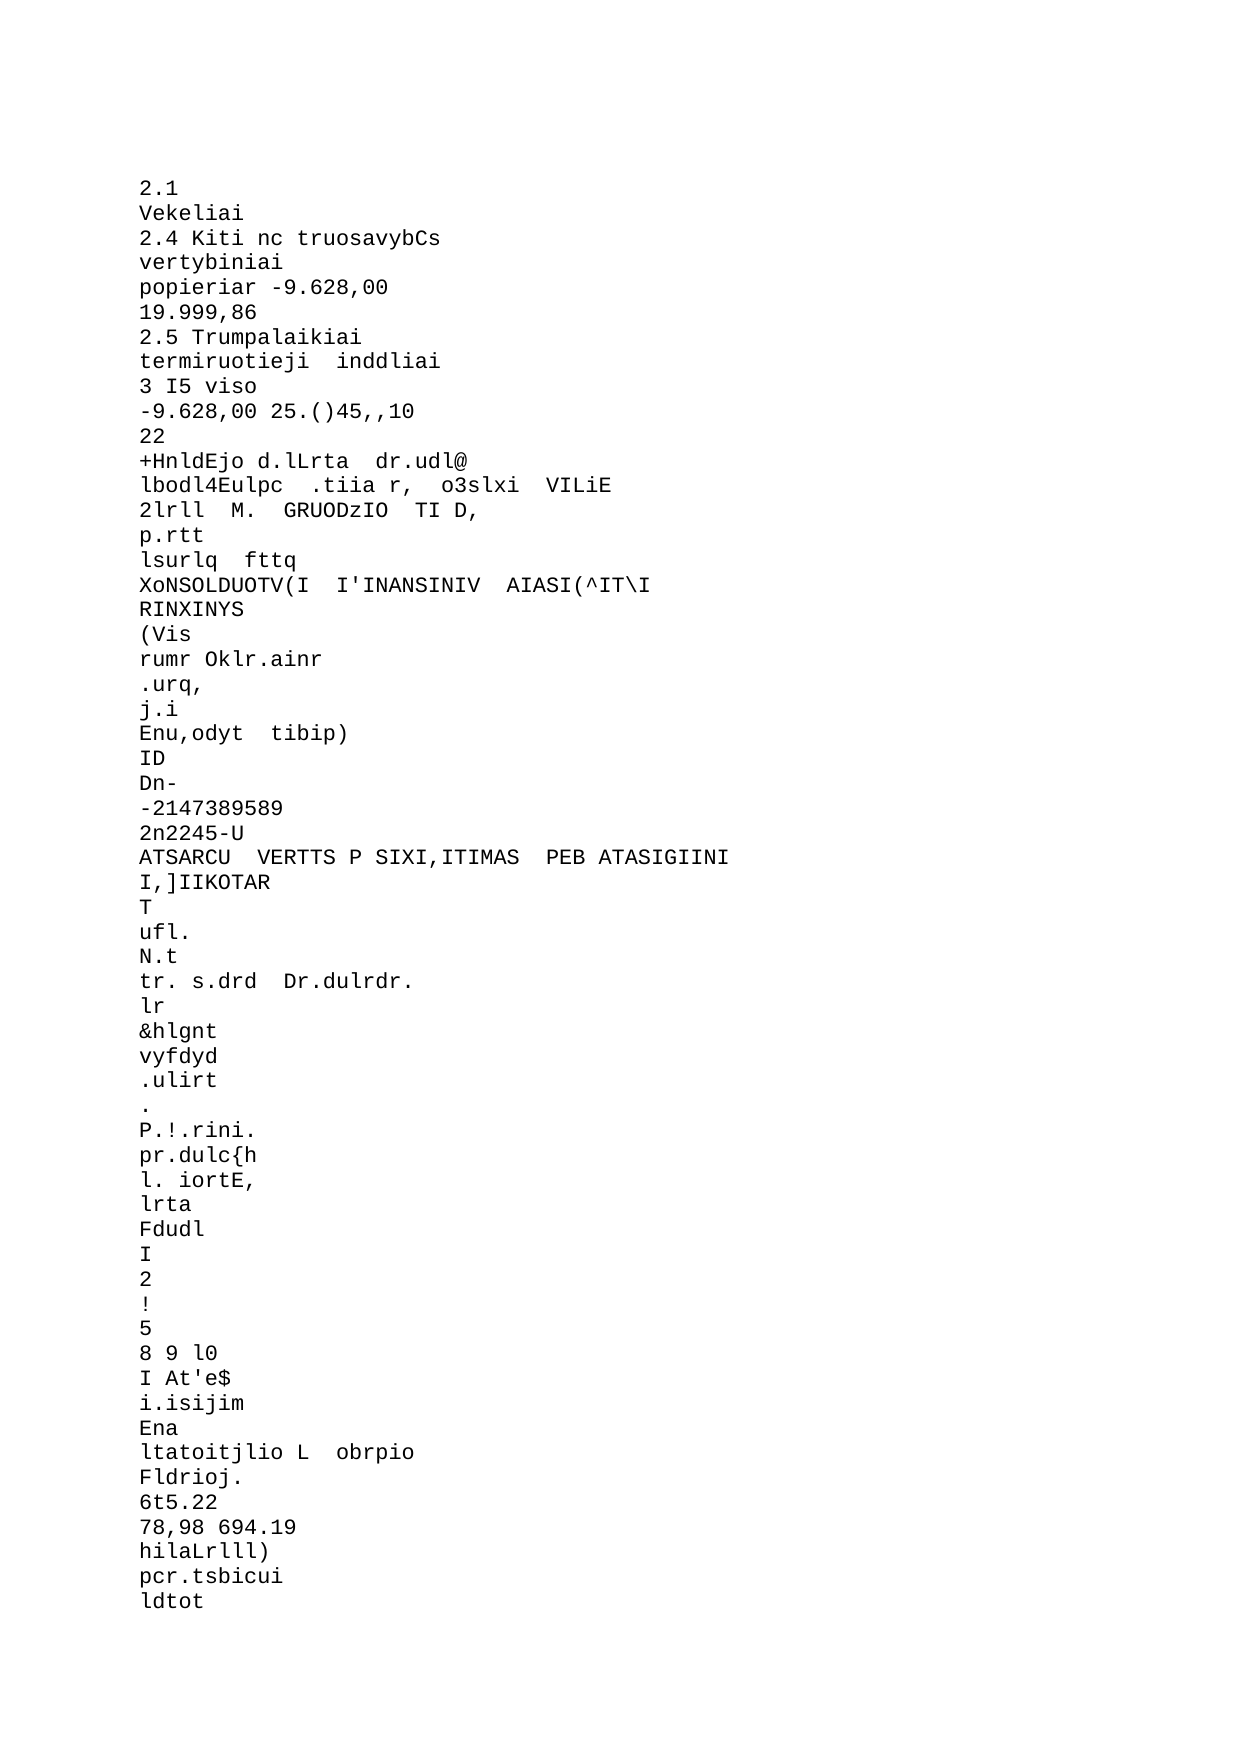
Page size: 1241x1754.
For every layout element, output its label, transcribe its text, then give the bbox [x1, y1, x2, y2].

text lsurlq fttq [139, 549, 1101, 574]
text I,]IIKOTAR [139, 871, 1101, 896]
text l. iortE, [139, 1169, 1101, 1194]
text +HnldEjo d.lLrta dr.udl@ [139, 450, 1101, 475]
text lrta [139, 1194, 1101, 1218]
text XoNSOLDUOTV(I I'INANSINIV AIASI(^IT\I [139, 574, 1101, 599]
text lr [139, 995, 1101, 1020]
text 5 [139, 1318, 1101, 1342]
text j.i [139, 698, 1101, 723]
text Vekeliai [139, 202, 1101, 227]
text I At'e$ [139, 1367, 1101, 1392]
text Fdudl [139, 1218, 1101, 1243]
text ! [139, 1293, 1101, 1318]
text -9.628,00 25.()45,,10 [139, 400, 1101, 425]
text Dn- [139, 772, 1101, 797]
text &hlgnt [139, 1020, 1101, 1045]
text 2.4 Kiti nc truosavybCs [139, 227, 1101, 252]
text RINXINYS [139, 599, 1101, 623]
text P.!.rini. [139, 1119, 1101, 1144]
text Ena [139, 1417, 1101, 1442]
text 2.5 Trumpalaikiai [139, 326, 1101, 351]
text 8 9 l0 [139, 1342, 1101, 1367]
text ufl. [139, 921, 1101, 946]
text . [139, 1094, 1101, 1119]
text 2lrll M. GRUODzIO TI D, [139, 499, 1101, 524]
text 2.1 [139, 177, 1101, 202]
text pr.dulc{h [139, 1144, 1101, 1169]
text vyfdyd [139, 1045, 1101, 1070]
text N.t [139, 946, 1101, 971]
text tr. s.drd Dr.dulrdr. [139, 971, 1101, 995]
text 78,98 694.19 [139, 1516, 1101, 1541]
text ltatoitjlio L obrpio [139, 1442, 1101, 1466]
text i.isijim [139, 1392, 1101, 1417]
text .urq, [139, 673, 1101, 698]
text 19.999,86 [139, 301, 1101, 326]
text T [139, 896, 1101, 921]
text .ulirt [139, 1070, 1101, 1094]
text 2n2245-U [139, 822, 1101, 847]
text vertybiniai [139, 252, 1101, 276]
text Enu,odyt tibip) [139, 723, 1101, 747]
text 6t5.22 [139, 1491, 1101, 1516]
text ldtot [139, 1590, 1101, 1615]
text lbodl4Eulpc .tiia r, o3slxi VILiE [139, 475, 1101, 499]
text hilaLrlll) [139, 1541, 1101, 1566]
text 3 I5 viso [139, 376, 1101, 400]
text pcr.tsbicui [139, 1566, 1101, 1590]
text ID [139, 747, 1101, 772]
text rumr Oklr.ainr [139, 648, 1101, 673]
text Fldrioj. [139, 1466, 1101, 1491]
text I [139, 1243, 1101, 1268]
text 2 [139, 1268, 1101, 1293]
text termiruotieji inddliai [139, 351, 1101, 376]
text -2147389589 [139, 797, 1101, 822]
text popieriar -9.628,00 [139, 276, 1101, 301]
text (Vis [139, 623, 1101, 648]
text 22 [139, 425, 1101, 450]
text p.rtt [139, 524, 1101, 549]
text ATSARCU VERTTS P SIXI,ITIMAS PEB ATASIGIINI [139, 847, 1101, 871]
